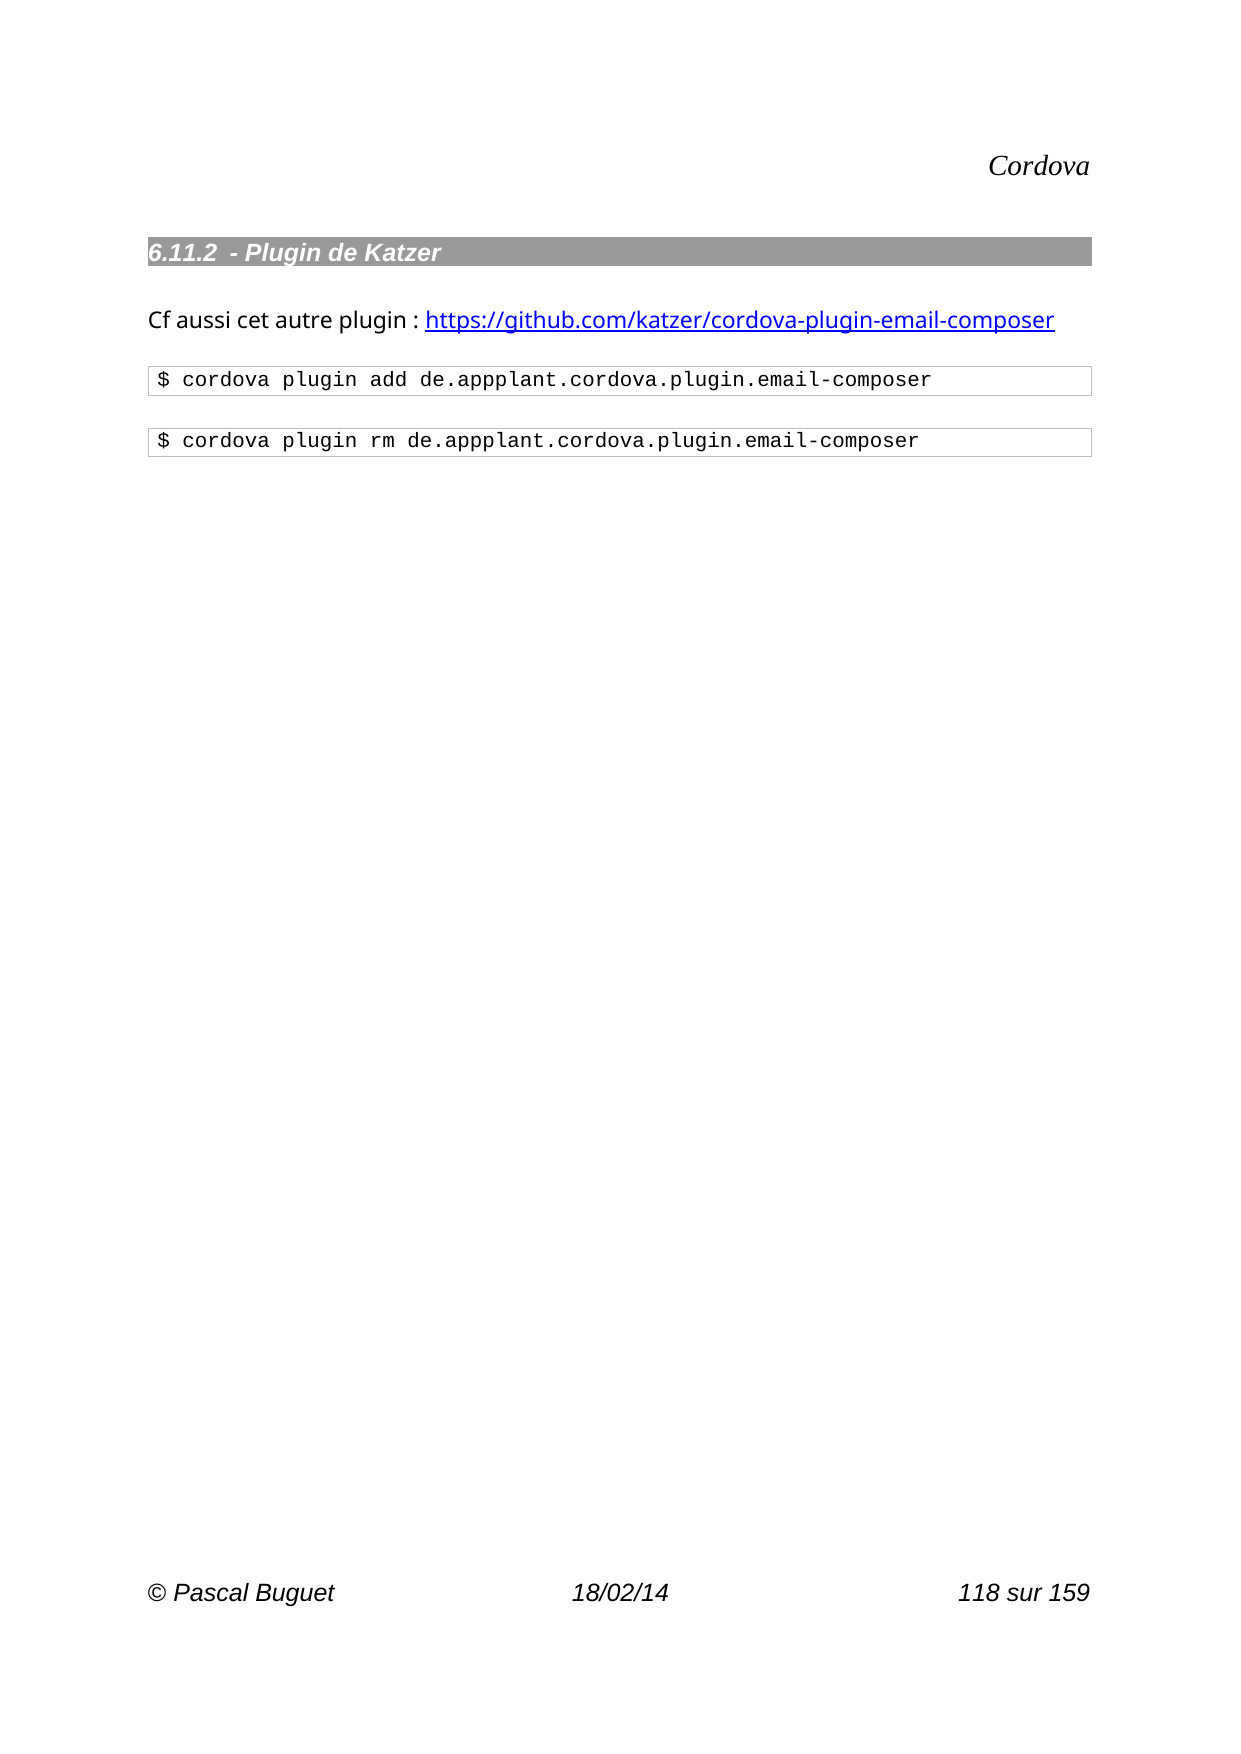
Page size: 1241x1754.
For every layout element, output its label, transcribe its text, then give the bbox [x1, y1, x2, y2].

text $ cordova plugin rm de.appplant.cordova.plugin.email-composer [149, 429, 1091, 456]
text Cf aussi cet autre plugin : https://github.com/katzer/cordova-plugin-email-composer [148, 304, 1092, 335]
text $ cordova plugin add de.appplant.cordova.plugin.email-composer [149, 367, 1091, 395]
subtitle - Plugin de Katzer [148, 237, 1092, 266]
